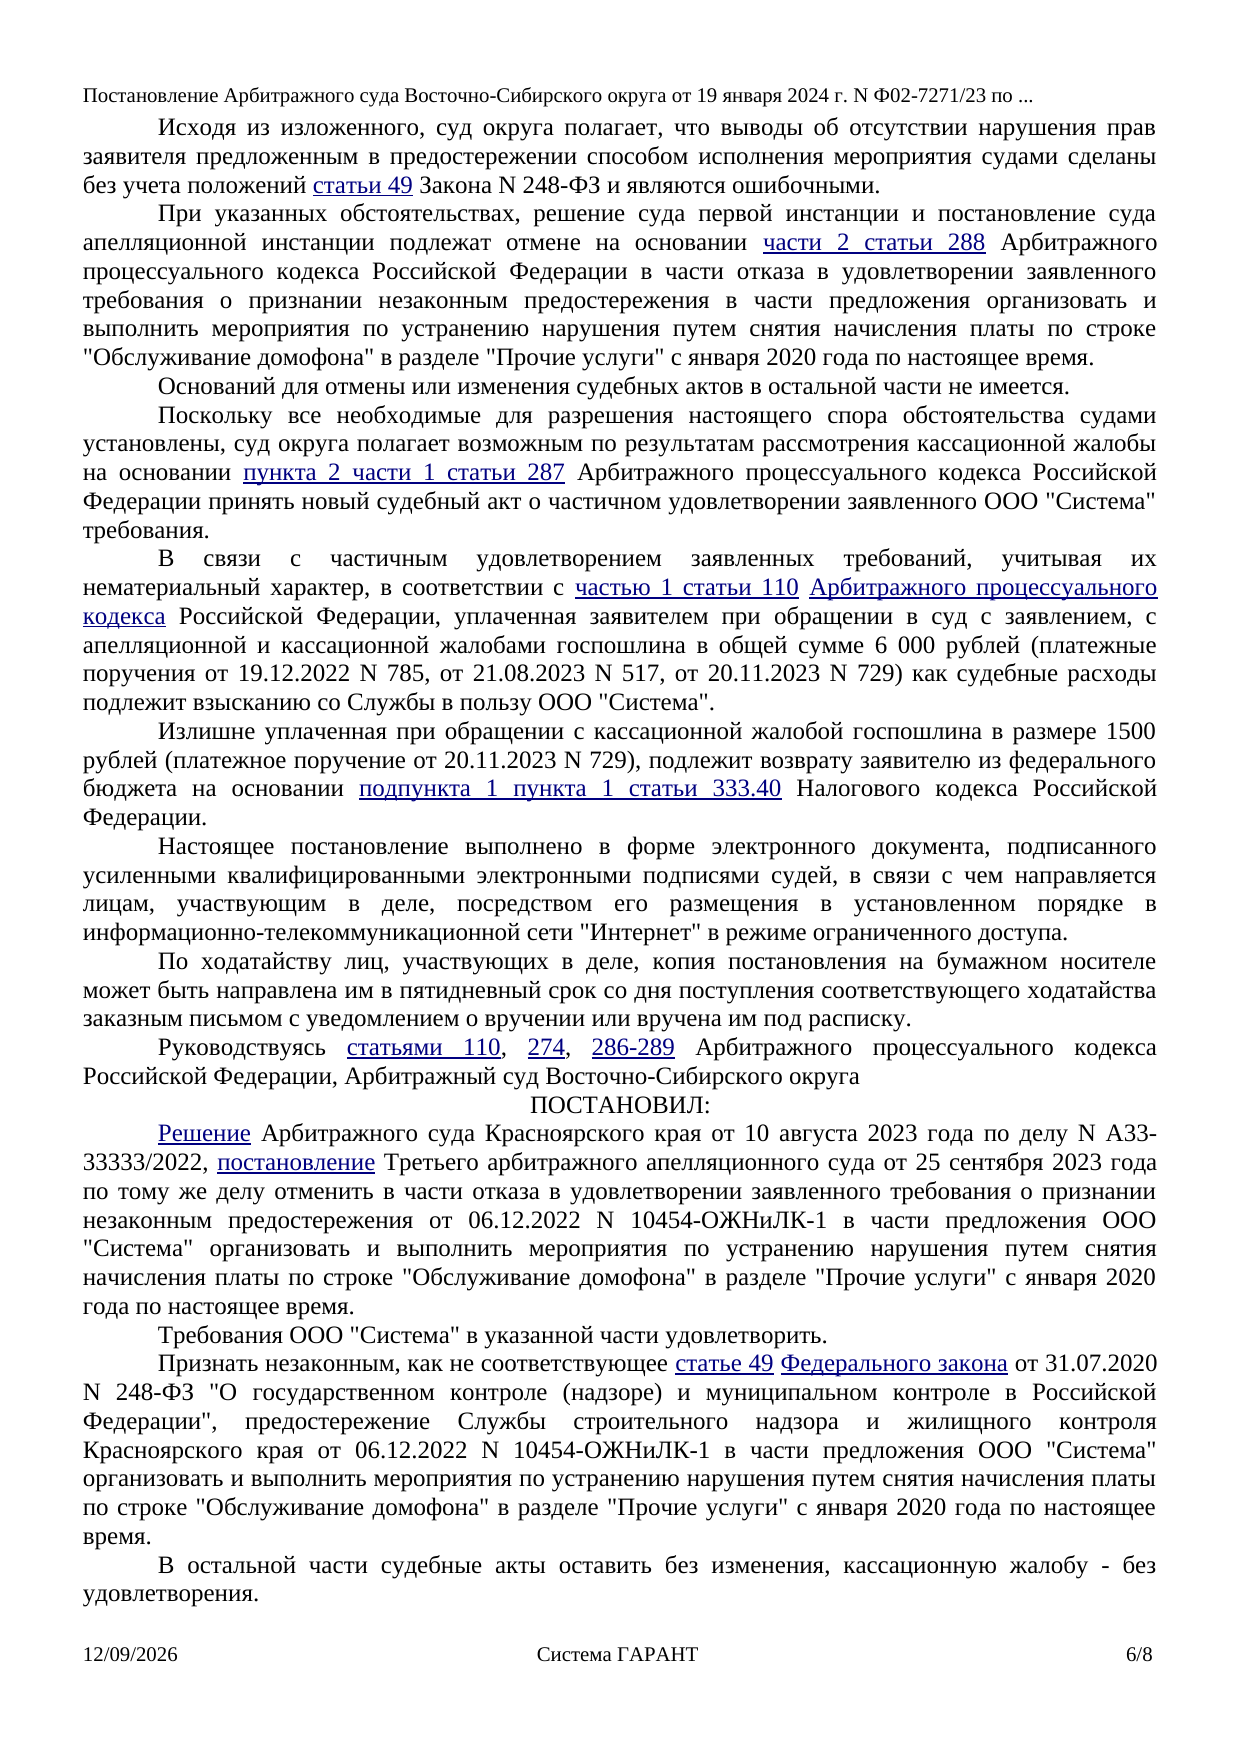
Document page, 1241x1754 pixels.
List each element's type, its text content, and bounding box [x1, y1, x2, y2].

text Решение Арбитражного суда Красноярского края от 10 августа 2023 года по делу N А33-33333/2022, постановление Третьего арбитражного апелляционного суда от 25 сентября 2023 года по тому же делу отменить в части отказа в удовлетворении заявленного требования о признании незаконным предостережения от 06.12.2022 N 10454-ОЖНиЛК-1 в части предложения ООО "Система" организовать и выполнить мероприятия по устранению нарушения путем снятия начисления платы по строке "Обслуживание домофона" в разделе "Прочие услуги" с января 2020 года по настоящее время. [83, 1118, 1157, 1320]
text По ходатайству лиц, участвующих в деле, копия постановления на бумажном носителе может быть направлена им в пятидневный срок со дня поступления соответствующего ходатайства заказным письмом с уведомлением о вручении или вручена им под расписку. [83, 946, 1157, 1032]
text Излишне уплаченная при обращении с кассационной жалобой госпошлина в размере 1500 рублей (платежное поручение от 20.11.2023 N 729), подлежит возврату заявителю из федерального бюджета на основании подпункта 1 пункта 1 статьи 333.40 Налогового кодекса Российской Федерации. [83, 716, 1157, 831]
text Настоящее постановление выполнено в форме электронного документа, подписанного усиленными квалифицированными электронными подписями судей, в связи с чем направляется лицам, участвующим в деле, посредством его размещения в установленном порядке в информационно-телекоммуникационной сети "Интернет" в режиме ограниченного доступа. [83, 831, 1157, 946]
text Руководствуясь статьями 110, 274, 286-289 Арбитражного процессуального кодекса Российской Федерации, Арбитражный суд Восточно-Сибирского округа [83, 1032, 1157, 1090]
text Требования ООО "Система" в указанной части удовлетворить. [83, 1320, 1157, 1348]
text В остальной части судебные акты оставить без изменения, кассационную жалобу - без удовлетворения. [83, 1550, 1157, 1607]
text Признать незаконным, как не соответствующее статье 49 Федерального закона от 31.07.2020 N 248-ФЗ "О государственном контроле (надзоре) и муниципальном контроле в Российской Федерации", предостережение Службы строительного надзора и жилищного контроля Красноярского края от 06.12.2022 N 10454-ОЖНиЛК-1 в части предложения ООО "Система" организовать и выполнить мероприятия по устранению нарушения путем снятия начисления платы по строке "Обслуживание домофона" в разделе "Прочие услуги" с января 2020 года по настоящее время. [83, 1348, 1157, 1550]
text Исходя из изложенного, суд округа полагает, что выводы об отсутствии нарушения прав заявителя предложенным в предостережении способом исполнения мероприятия судами сделаны без учета положений статьи 49 Закона N 248-ФЗ и являются ошибочными. [83, 112, 1157, 198]
text При указанных обстоятельствах, решение суда первой инстанции и постановление суда апелляционной инстанции подлежат отмене на основании части 2 статьи 288 Арбитражного процессуального кодекса Российской Федерации в части отказа в удовлетворении заявленного требования о признании незаконным предостережения в части предложения организовать и выполнить мероприятия по устранению нарушения путем снятия начисления платы по строке "Обслуживание домофона" в разделе "Прочие услуги" с января 2020 года по настоящее время. [83, 198, 1157, 371]
text В связи с частичным удовлетворением заявленных требований, учитывая их нематериальный характер, в соответствии с частью 1 статьи 110 Арбитражного процессуального кодекса Российской Федерации, уплаченная заявителем при обращении в суд с заявлением, с апелляционной и кассационной жалобами госпошлина в общей сумме 6 000 рублей (платежные поручения от 19.12.2022 N 785, от 21.08.2023 N 517, от 20.11.2023 N 729) как судебные расходы подлежит взысканию со Службы в пользу ООО "Система". [83, 543, 1157, 716]
text ПОСТАНОВИЛ: [83, 1090, 1157, 1118]
text Оснований для отмены или изменения судебных актов в остальной части не имеется. [83, 371, 1157, 400]
text Поскольку все необходимые для разрешения настоящего спора обстоятельства судами установлены, суд округа полагает возможным по результатам рассмотрения кассационной жалобы на основании пункта 2 части 1 статьи 287 Арбитражного процессуального кодекса Российской Федерации принять новый судебный акт о частичном удовлетворении заявленного ООО "Система" требования. [83, 400, 1157, 543]
